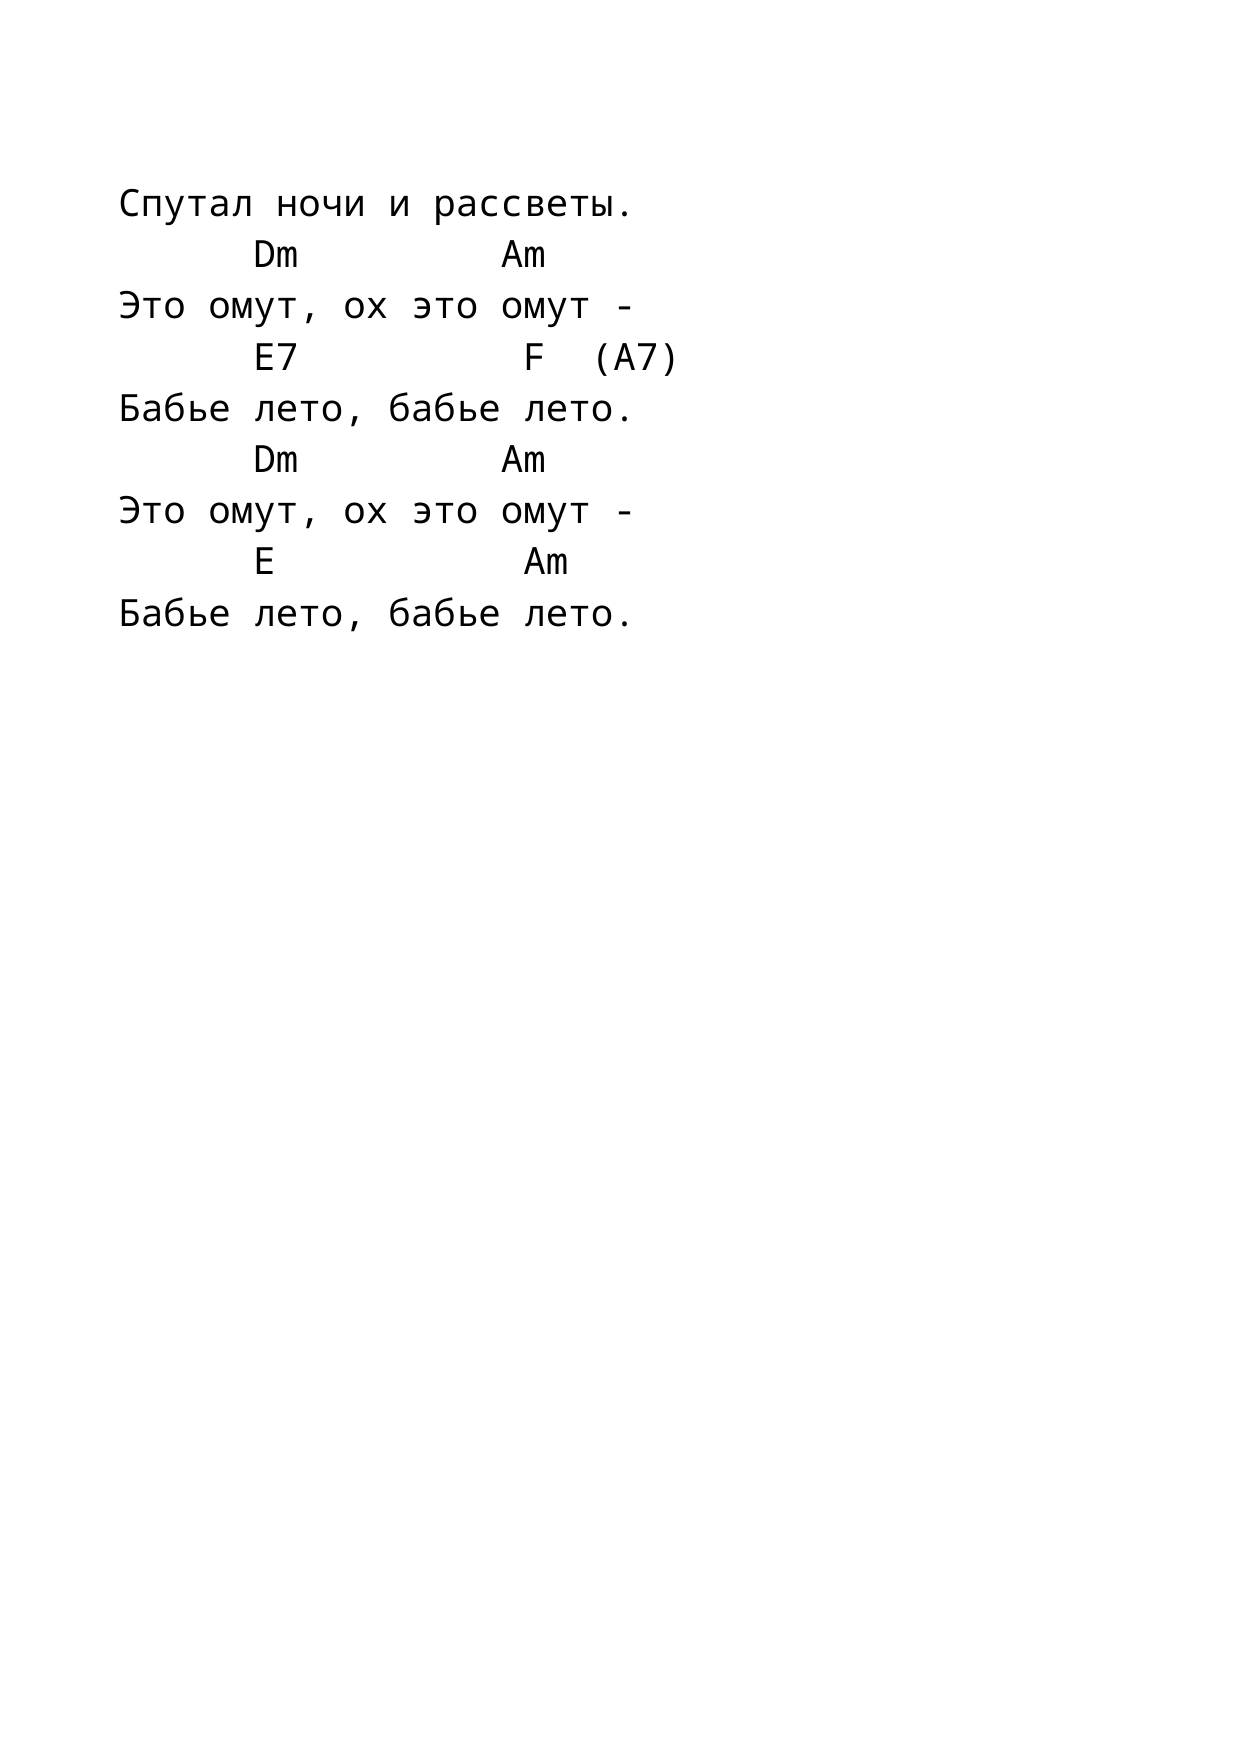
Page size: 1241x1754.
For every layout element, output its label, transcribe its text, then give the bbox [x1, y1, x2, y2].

text Бабье лето, бабье лето. [118, 381, 1122, 432]
text Это омут, ох это омут - [118, 483, 1122, 534]
text Dm Am [118, 432, 1122, 483]
text E Am [118, 534, 1122, 586]
text Dm Am [118, 227, 1122, 279]
text Спутал ночи и рассветы. [118, 176, 1122, 227]
text Это омут, ох это омут - [118, 279, 1122, 330]
text E7 F (A7) [118, 330, 1122, 381]
text Бабье лето, бабье лето. [118, 586, 1122, 637]
